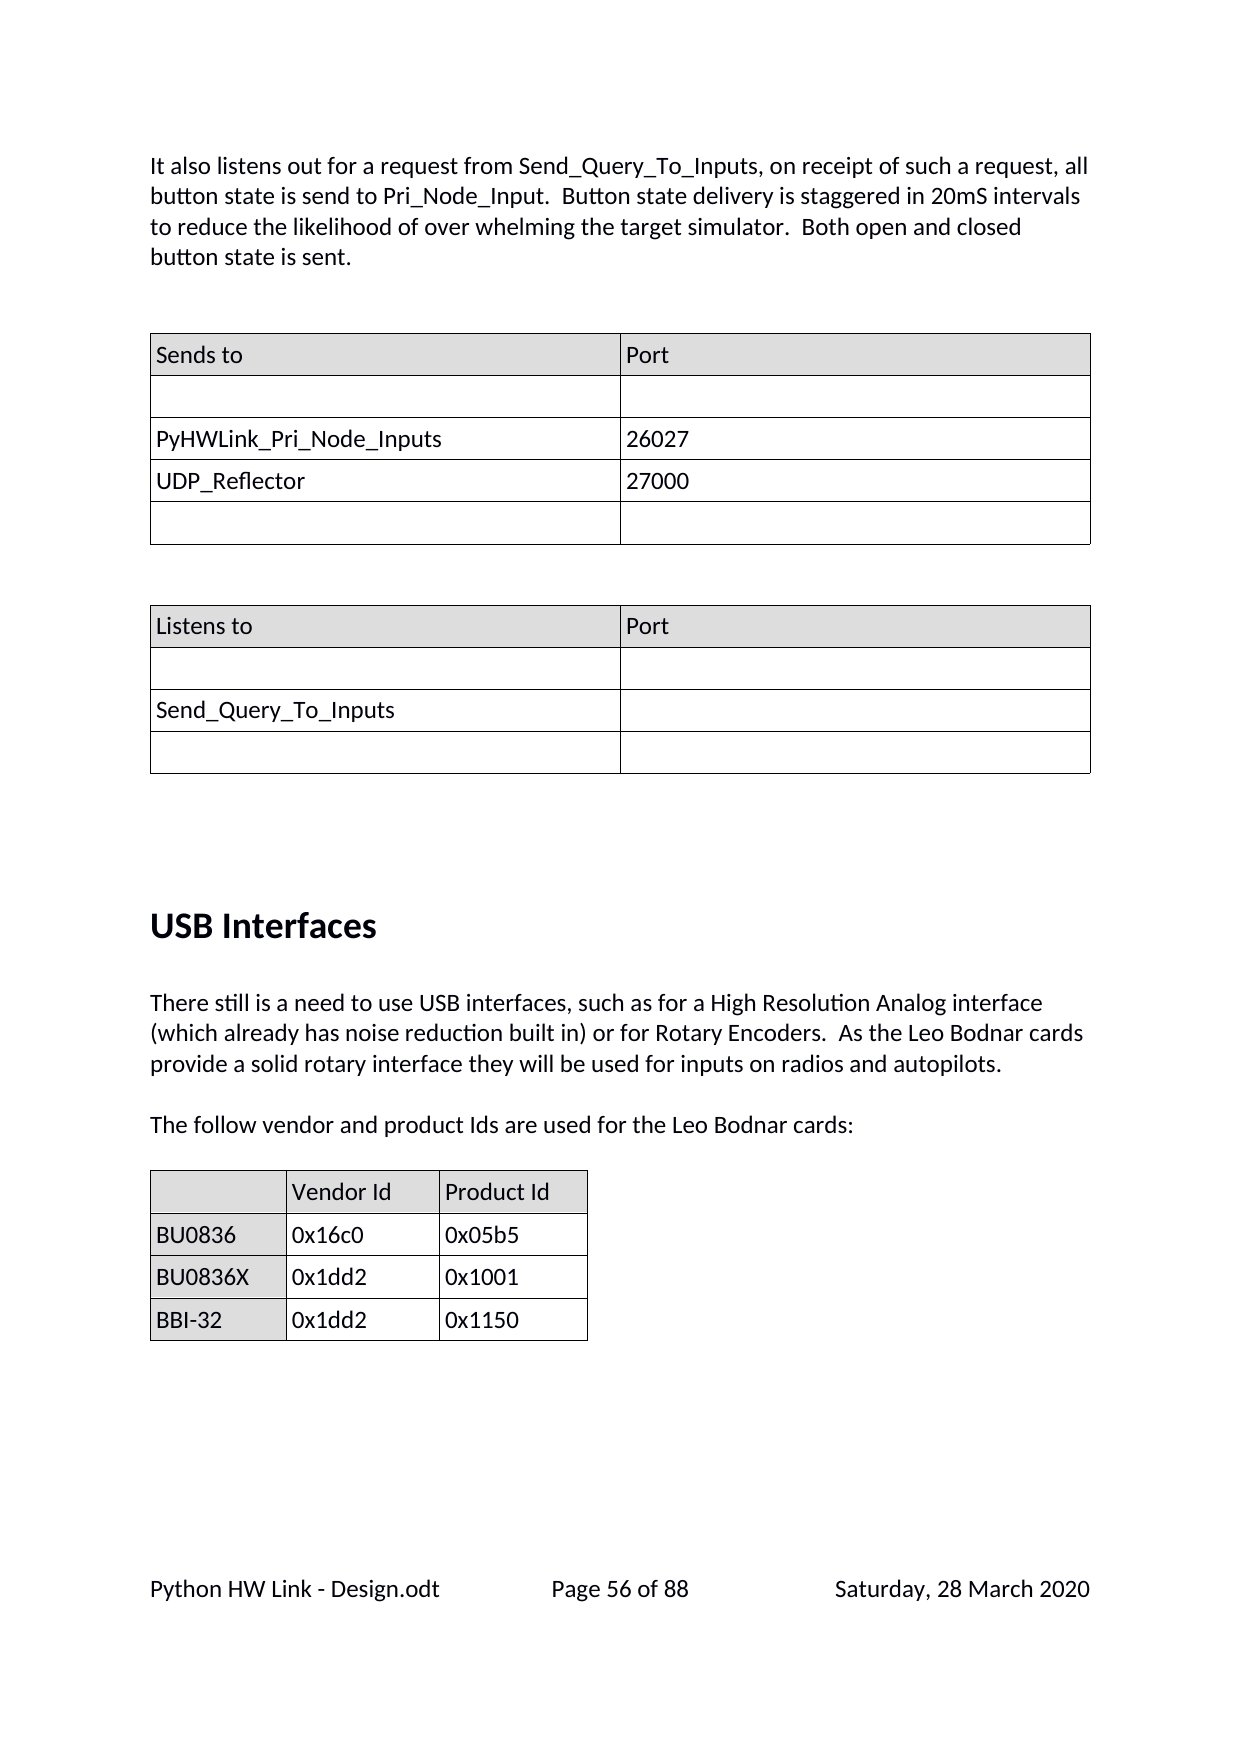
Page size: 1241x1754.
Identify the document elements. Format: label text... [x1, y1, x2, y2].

table_cell [151, 648, 620, 689]
table_cell [151, 376, 620, 417]
table_header Sends to [151, 334, 620, 375]
table_cell 0x16c0 [287, 1214, 439, 1255]
table_cell [621, 502, 1090, 543]
table_cell 0x1001 [440, 1256, 587, 1297]
subtitle USB Interfaces [150, 902, 1090, 948]
table_cell [621, 648, 1090, 689]
text It also listens out for a request from Send_Query_To_Inputs, on receipt of such a request, all button state is send to Pri_Node_Input. Button state delivery is staggered in 20mS intervals to reduce the likelihood of over whelming the target simulator. Both open and closed button state is sent. [150, 150, 1090, 272]
text The follow vendor and product Ids are used for the Leo Bodnar cards: [150, 1109, 1090, 1139]
table_cell BU0836X [151, 1256, 286, 1297]
table_header Port [621, 606, 1090, 647]
text There still is a need to use USB interfaces, such as for a High Resolution Analog interface (which already has noise reduction built in) or for Rotary Encoders. As the Leo Bodnar cards provide a solid rotary interface they will be used for inputs on radios and autopilots. [150, 987, 1090, 1078]
table_header Product Id [440, 1171, 587, 1212]
table_cell PyHWLink_Pri_Node_Inputs [151, 418, 620, 459]
table_cell BBI-32 [151, 1299, 286, 1340]
table_header Vendor Id [287, 1171, 439, 1212]
table_cell [621, 732, 1090, 773]
table_cell 27000 [621, 460, 1090, 501]
table_cell 0x1dd2 [287, 1299, 439, 1340]
table_cell [621, 376, 1090, 417]
table_cell [151, 732, 620, 773]
table_cell [151, 502, 620, 543]
table_cell BU0836 [151, 1214, 286, 1255]
table_cell 26027 [621, 418, 1090, 459]
table_header [151, 1171, 286, 1212]
table_header Port [621, 334, 1090, 375]
table_cell 0x1150 [440, 1299, 587, 1340]
table_cell [621, 690, 1090, 731]
table_cell 0x1dd2 [287, 1256, 439, 1297]
table_cell Send_Query_To_Inputs [151, 690, 620, 731]
table_cell 0x05b5 [440, 1214, 587, 1255]
table_cell UDP_Reflector [151, 460, 620, 501]
table_header Listens to [151, 606, 620, 647]
